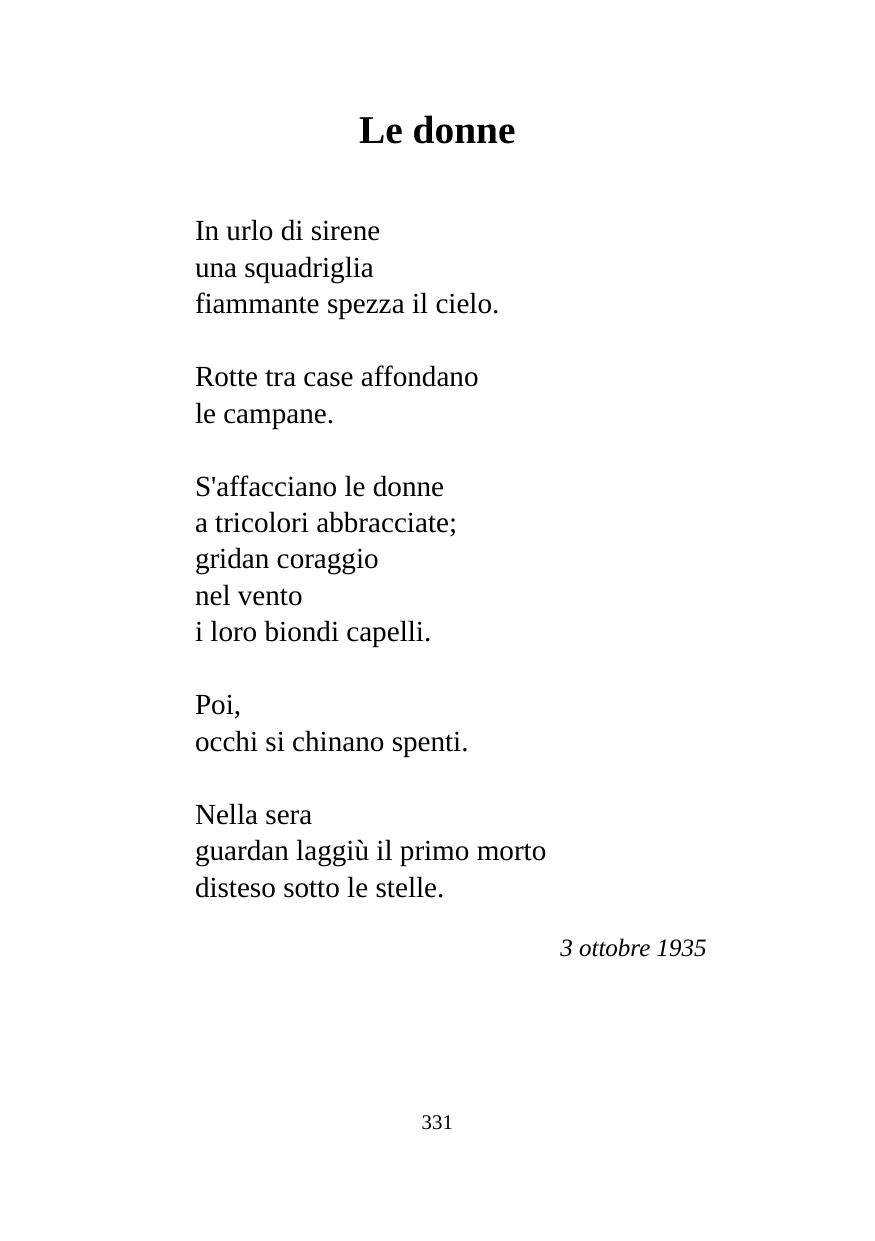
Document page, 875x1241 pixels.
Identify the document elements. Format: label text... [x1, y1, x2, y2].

text occhi si chinano spenti. [195, 724, 768, 757]
text guardan laggiù il primo morto [195, 833, 768, 867]
text In urlo di sirene [195, 213, 768, 247]
text una squadriglia [195, 250, 768, 283]
text S'affacciano le donne [195, 469, 768, 502]
text disteso sotto le stelle. [195, 870, 768, 903]
text le campane. [195, 396, 768, 429]
text Poi, [195, 687, 768, 721]
subtitle Le donne [106, 106, 768, 152]
text nel vento [195, 578, 768, 612]
text fiammante spezza il cielo. [195, 286, 768, 320]
text Rotte tra case affondano [195, 359, 768, 393]
text Nella sera [195, 797, 768, 830]
text i loro biondi capelli. [195, 614, 768, 648]
text a tricolori abbracciate; [195, 505, 768, 539]
text gridan coraggio [195, 542, 768, 575]
text 3 ottobre 1935 [106, 933, 709, 962]
